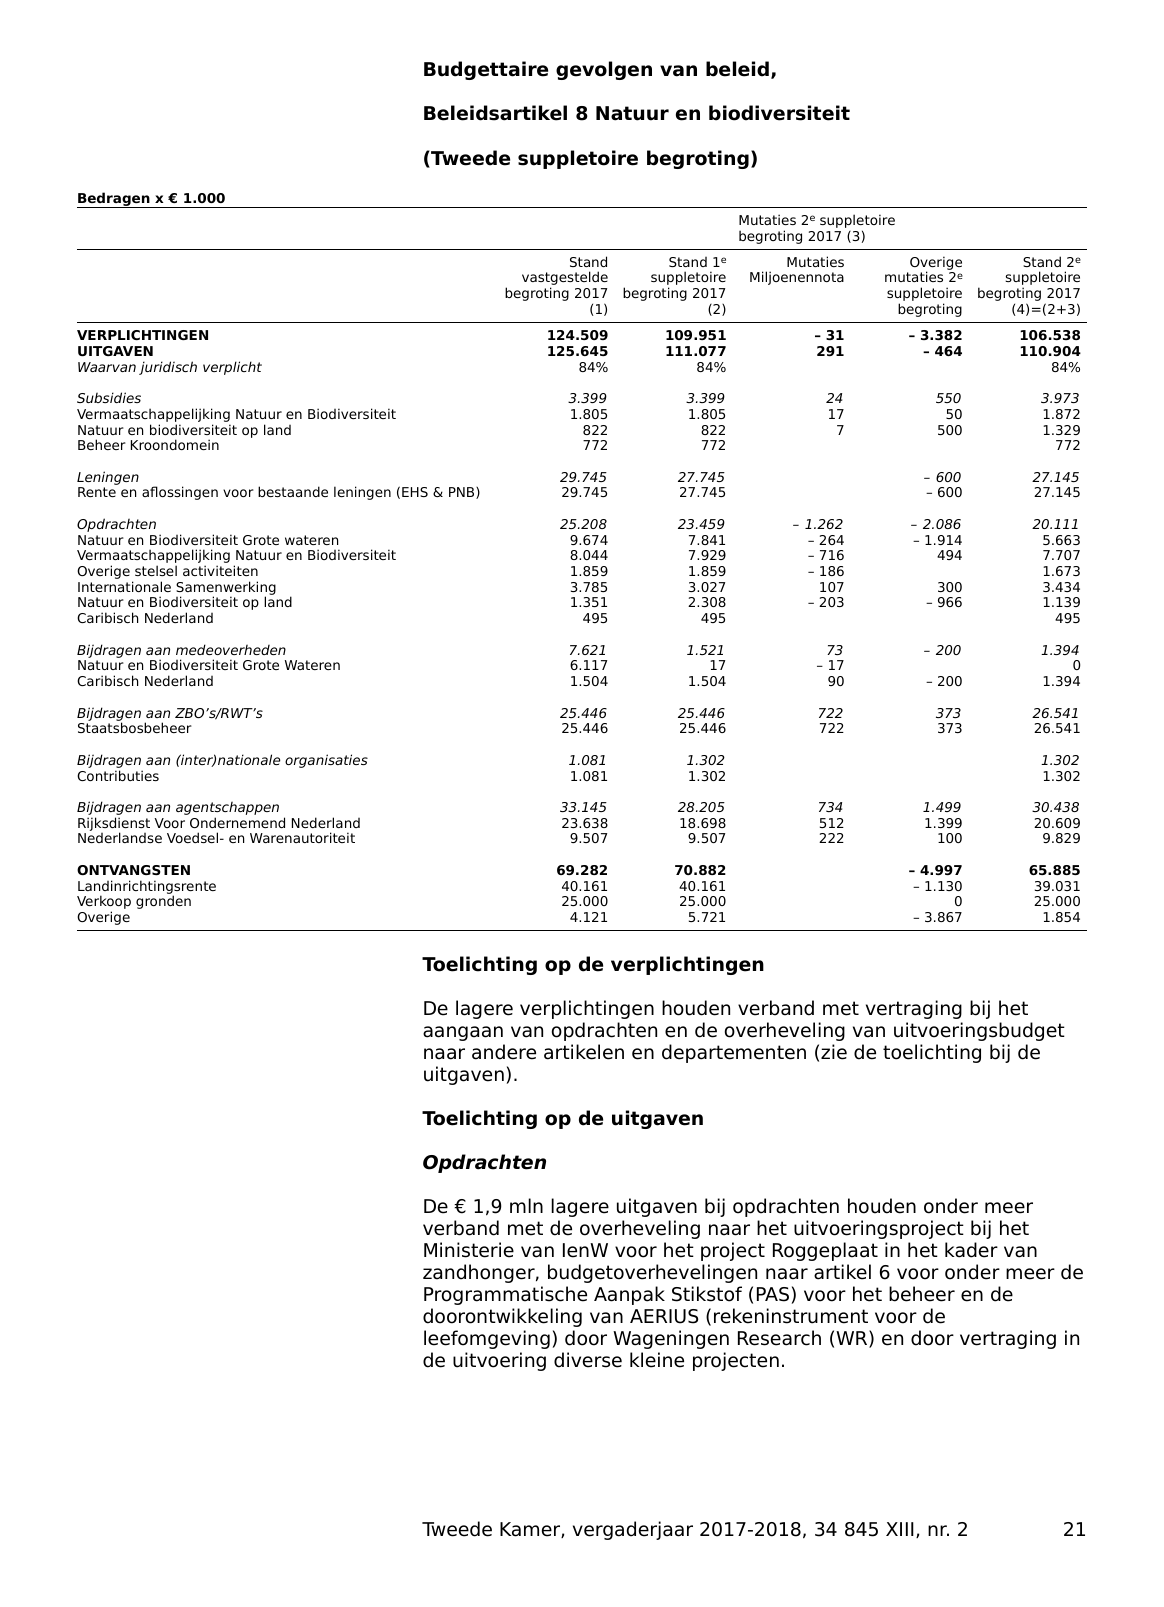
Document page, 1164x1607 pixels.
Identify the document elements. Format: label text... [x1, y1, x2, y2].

table_cell 17 [732, 407, 850, 422]
table_cell 29.745 [496, 470, 614, 485]
table_cell 1.351 [496, 595, 614, 611]
table_cell [732, 894, 850, 910]
table_cell 25.000 [969, 894, 1087, 910]
table_cell – 600 [850, 485, 968, 501]
table_cell 29.745 [496, 485, 614, 501]
table_cell [850, 375, 968, 391]
table_cell [732, 768, 850, 784]
table_cell [732, 627, 850, 642]
table_cell [850, 611, 968, 627]
table_cell [732, 470, 850, 485]
table_cell 9.507 [614, 831, 732, 847]
table_cell [732, 847, 850, 863]
table_cell [77, 737, 496, 753]
table_cell 100 [850, 831, 968, 847]
table_cell 0 [969, 658, 1087, 674]
table_cell Landinrichtingsrente [77, 879, 496, 894]
table_cell 1.302 [614, 768, 732, 784]
table_cell 222 [732, 831, 850, 847]
table_cell 84% [496, 359, 614, 375]
table_cell [850, 438, 968, 454]
table_cell 3.785 [496, 580, 614, 595]
table_cell Caribisch Nederland [77, 674, 496, 690]
table_header Bedragen x € 1.000 [77, 191, 1087, 207]
table_cell [850, 359, 968, 375]
table_cell 550 [850, 391, 968, 407]
table_cell 3.434 [969, 580, 1087, 595]
table_cell 107 [732, 580, 850, 595]
table_cell Vermaatschappelijking Natuur en Biodiversiteit [77, 548, 496, 564]
table_cell 69.282 [496, 863, 614, 878]
table_cell [850, 768, 968, 784]
table_cell 27.745 [614, 470, 732, 485]
table_cell [496, 208, 614, 249]
table_cell 6.117 [496, 658, 614, 674]
table_cell [77, 847, 496, 863]
table_cell [969, 847, 1087, 863]
table_cell 822 [614, 422, 732, 438]
table_cell 1.329 [969, 422, 1087, 438]
table_cell 7 [732, 422, 850, 438]
table_cell Subsidies [77, 391, 496, 407]
table_cell Contributies [77, 768, 496, 784]
table_cell [614, 737, 732, 753]
table_cell [850, 784, 968, 800]
table_cell [732, 910, 850, 930]
table_cell 73 [732, 643, 850, 658]
table_cell Vermaatschappelijking Natuur en Biodiversiteit [77, 407, 496, 422]
table_cell 495 [614, 611, 732, 627]
table_cell – 200 [850, 674, 968, 690]
table_cell 124.509 [496, 323, 614, 344]
table_cell 110.904 [969, 344, 1087, 359]
table_cell 500 [850, 422, 968, 438]
table_cell [496, 375, 614, 391]
table_cell 2.308 [614, 595, 732, 611]
table_cell – 31 [732, 323, 850, 344]
table_cell 40.161 [614, 879, 732, 894]
table_cell 30.438 [969, 800, 1087, 816]
table_cell [850, 690, 968, 705]
table_cell Bijdragen aan agentschappen [77, 800, 496, 816]
subtitle Toelichting op de verplichtingen [422, 953, 1087, 976]
table_cell 4.121 [496, 910, 614, 930]
table_cell 1.859 [496, 564, 614, 579]
table_cell [614, 784, 732, 800]
table_cell 39.031 [969, 879, 1087, 894]
table_cell [969, 454, 1087, 469]
table_cell [614, 627, 732, 642]
table_cell 26.541 [969, 705, 1087, 721]
table_cell 722 [732, 705, 850, 721]
table_cell [614, 847, 732, 863]
table_cell – 966 [850, 595, 968, 611]
table_cell Stand vastgestelde begroting 2017 (1) [496, 250, 614, 322]
subtitle Beleidsartikel 8 Natuur en biodiversiteit [422, 103, 1087, 125]
table_cell [614, 690, 732, 705]
table_cell 27.145 [969, 470, 1087, 485]
table_cell 1.302 [969, 753, 1087, 768]
table_cell [850, 847, 968, 863]
table_cell 20.609 [969, 816, 1087, 831]
table_cell 1.399 [850, 816, 968, 831]
table_cell 25.446 [614, 705, 732, 721]
table_cell 7.841 [614, 533, 732, 548]
table_cell 9.829 [969, 831, 1087, 847]
table_cell 373 [850, 721, 968, 737]
table_cell [496, 454, 614, 469]
table_cell 25.000 [496, 894, 614, 910]
table_cell 5.663 [969, 533, 1087, 548]
table_cell 1.394 [969, 674, 1087, 690]
table_cell [732, 690, 850, 705]
table_cell Staatsbosbeheer [77, 721, 496, 737]
table_cell 70.882 [614, 863, 732, 878]
table_cell 7.707 [969, 548, 1087, 564]
table_cell 7.929 [614, 548, 732, 564]
subtitle Toelichting op de uitgaven [422, 1108, 1087, 1130]
table_cell [77, 454, 496, 469]
table_cell 23.459 [614, 517, 732, 532]
table_cell [77, 208, 496, 249]
table_cell 26.541 [969, 721, 1087, 737]
table_cell 8.044 [496, 548, 614, 564]
table_cell 495 [496, 611, 614, 627]
table_cell Natuur en Biodiversiteit op land [77, 595, 496, 611]
table_cell [77, 250, 496, 322]
table_cell 25.446 [496, 721, 614, 737]
table_cell – 186 [732, 564, 850, 579]
table_cell – 203 [732, 595, 850, 611]
table_cell 772 [969, 438, 1087, 454]
subtitle Opdrachten [422, 1152, 1087, 1174]
table_cell ONTVANGSTEN [77, 863, 496, 878]
table_cell [732, 753, 850, 768]
table_cell [77, 501, 496, 517]
table_cell Internationale Samenwerking [77, 580, 496, 595]
table_cell Nederlandse Voedsel- en Warenautoriteit [77, 831, 496, 847]
table_cell [969, 784, 1087, 800]
table_cell Verkoop gronden [77, 894, 496, 910]
table_cell 0 [850, 894, 968, 910]
table_cell 1.081 [496, 768, 614, 784]
table_cell 1.302 [969, 768, 1087, 784]
table_cell 28.205 [614, 800, 732, 816]
table_cell Overige mutaties 2e suppletoire begroting [850, 250, 968, 322]
text De lagere verplichtingen houden verband met vertraging bij het aangaan van opdrachten en de overheveling van uitvoeringsbudget naar andere artikelen en departementen (zie de toelichting bij de uitgaven). [422, 998, 1087, 1086]
table_cell 734 [732, 800, 850, 816]
table_cell Overige [77, 910, 496, 930]
table_cell 300 [850, 580, 968, 595]
table_cell Bijdragen aan (inter)nationale organisaties [77, 753, 496, 768]
table_cell 5.721 [614, 910, 732, 930]
table_cell 1.139 [969, 595, 1087, 611]
table_cell Stand 1e suppletoire begroting 2017 (2) [614, 250, 732, 322]
table_cell 40.161 [496, 879, 614, 894]
table_cell 3.399 [614, 391, 732, 407]
table_cell 3.399 [496, 391, 614, 407]
table_cell 1.081 [496, 753, 614, 768]
table_cell 25.446 [496, 705, 614, 721]
table_cell [732, 737, 850, 753]
text De € 1,9 mln lagere uitgaven bij opdrachten houden onder meer verband met de overheveling naar het uitvoeringsproject bij het Ministerie van IenW voor het project Roggeplaat in het kader van zandhonger, budgetoverhevelingen naar artikel 6 voor onder meer de Programmatische Aanpak Stikstof (PAS) voor het beheer en de doorontwikkeling van AERIUS (rekeninstrument voor de leefomgeving) door Wageningen Research (WR) en door vertraging in de uitvoering diverse kleine projecten. [422, 1196, 1087, 1372]
table_cell 24 [732, 391, 850, 407]
table_cell – 2.086 [850, 517, 968, 532]
table_cell – 600 [850, 470, 968, 485]
table_cell [77, 627, 496, 642]
table_cell – 716 [732, 548, 850, 564]
table_cell 27.145 [969, 485, 1087, 501]
table_cell 722 [732, 721, 850, 737]
table_cell Bijdragen aan medeoverheden [77, 643, 496, 658]
table_cell Natuur en Biodiversiteit Grote wateren [77, 533, 496, 548]
table_cell – 1.914 [850, 533, 968, 548]
table_cell Waarvan juridisch verplicht [77, 359, 496, 375]
table_cell [850, 454, 968, 469]
table_cell 65.885 [969, 863, 1087, 878]
table_cell Natuur en Biodiversiteit Grote Wateren [77, 658, 496, 674]
table_cell 1.521 [614, 643, 732, 658]
table_cell Caribisch Nederland [77, 611, 496, 627]
table_cell 494 [850, 548, 968, 564]
table_cell [850, 501, 968, 517]
table_cell – 3.382 [850, 323, 968, 344]
table_cell 3.027 [614, 580, 732, 595]
table_cell 25.446 [614, 721, 732, 737]
table_cell [77, 784, 496, 800]
table_cell 9.507 [496, 831, 614, 847]
table_cell [850, 753, 968, 768]
table_cell Natuur en biodiversiteit op land [77, 422, 496, 438]
table_cell 90 [732, 674, 850, 690]
table_cell – 264 [732, 533, 850, 548]
table_cell [732, 611, 850, 627]
subtitle (Tweede suppletoire begroting) [422, 147, 1087, 169]
table_cell 84% [969, 359, 1087, 375]
table_cell Beheer Kroondomein [77, 438, 496, 454]
table_cell [732, 863, 850, 878]
table_cell 1.872 [969, 407, 1087, 422]
table_cell [850, 564, 968, 579]
table_cell – 3.867 [850, 910, 968, 930]
table_cell 291 [732, 344, 850, 359]
table_cell [732, 784, 850, 800]
table_cell [77, 375, 496, 391]
table_cell [732, 485, 850, 501]
table_cell 1.854 [969, 910, 1087, 930]
table_cell [496, 627, 614, 642]
table_cell 512 [732, 816, 850, 831]
table_cell 772 [496, 438, 614, 454]
table_cell – 1.130 [850, 879, 968, 894]
table_cell [614, 501, 732, 517]
table_cell [969, 501, 1087, 517]
table_cell 17 [614, 658, 732, 674]
table_cell [969, 627, 1087, 642]
table_cell 18.698 [614, 816, 732, 831]
table_cell 1.504 [614, 674, 732, 690]
table_cell 7.621 [496, 643, 614, 658]
table_cell [732, 438, 850, 454]
table_cell 25.208 [496, 517, 614, 532]
table_cell 111.077 [614, 344, 732, 359]
table_cell 1.805 [614, 407, 732, 422]
table_cell Mutaties Miljoenennota [732, 250, 850, 322]
table_cell Leningen [77, 470, 496, 485]
table_cell [732, 879, 850, 894]
table_cell 1.499 [850, 800, 968, 816]
table_cell [732, 501, 850, 517]
table_cell 27.745 [614, 485, 732, 501]
table_cell – 464 [850, 344, 968, 359]
table_cell 495 [969, 611, 1087, 627]
table_cell [614, 375, 732, 391]
table_cell [850, 658, 968, 674]
table_cell 3.973 [969, 391, 1087, 407]
table_cell [969, 375, 1087, 391]
table_cell 1.302 [614, 753, 732, 768]
table_cell Rijksdienst Voor Ondernemend Nederland [77, 816, 496, 831]
table_cell [614, 454, 732, 469]
table_cell [732, 454, 850, 469]
table_cell 1.394 [969, 643, 1087, 658]
table_cell [496, 737, 614, 753]
table_cell Rente en aflossingen voor bestaande leningen (EHS & PNB) [77, 485, 496, 501]
table_cell Mutaties 2e suppletoire begroting 2017 (3) [732, 208, 968, 249]
table_cell 9.674 [496, 533, 614, 548]
table_cell 822 [496, 422, 614, 438]
subtitle Budgettaire gevolgen van beleid, [422, 59, 1087, 81]
table_cell 50 [850, 407, 968, 422]
table_cell 84% [614, 359, 732, 375]
table_cell 772 [614, 438, 732, 454]
table_cell 1.805 [496, 407, 614, 422]
table_cell Opdrachten [77, 517, 496, 532]
table_cell 33.145 [496, 800, 614, 816]
table_cell [732, 359, 850, 375]
table_cell [614, 208, 732, 249]
table_cell [496, 784, 614, 800]
table_cell [969, 690, 1087, 705]
table_cell [969, 737, 1087, 753]
table_cell Stand 2e suppletoire begroting 2017 (4)=(2+3) [969, 250, 1087, 322]
table_cell 106.538 [969, 323, 1087, 344]
table_cell [496, 690, 614, 705]
table_cell Bijdragen aan ZBO’s/RWT’s [77, 705, 496, 721]
table_cell [732, 375, 850, 391]
table_cell VERPLICHTINGEN [77, 323, 496, 344]
table_cell [969, 208, 1087, 249]
table_cell [77, 690, 496, 705]
table_cell – 1.262 [732, 517, 850, 532]
table_cell 109.951 [614, 323, 732, 344]
table_cell 25.000 [614, 894, 732, 910]
table_cell – 4.997 [850, 863, 968, 878]
table_cell 20.111 [969, 517, 1087, 532]
table_cell [850, 737, 968, 753]
table_cell [496, 847, 614, 863]
table_cell 1.504 [496, 674, 614, 690]
table_cell – 17 [732, 658, 850, 674]
table_cell [850, 627, 968, 642]
table_cell – 200 [850, 643, 968, 658]
table_cell 1.859 [614, 564, 732, 579]
table_cell [496, 501, 614, 517]
table_cell UITGAVEN [77, 344, 496, 359]
table_cell 125.645 [496, 344, 614, 359]
table_cell 373 [850, 705, 968, 721]
table_cell 1.673 [969, 564, 1087, 579]
table_cell Overige stelsel activiteiten [77, 564, 496, 579]
table_cell 23.638 [496, 816, 614, 831]
